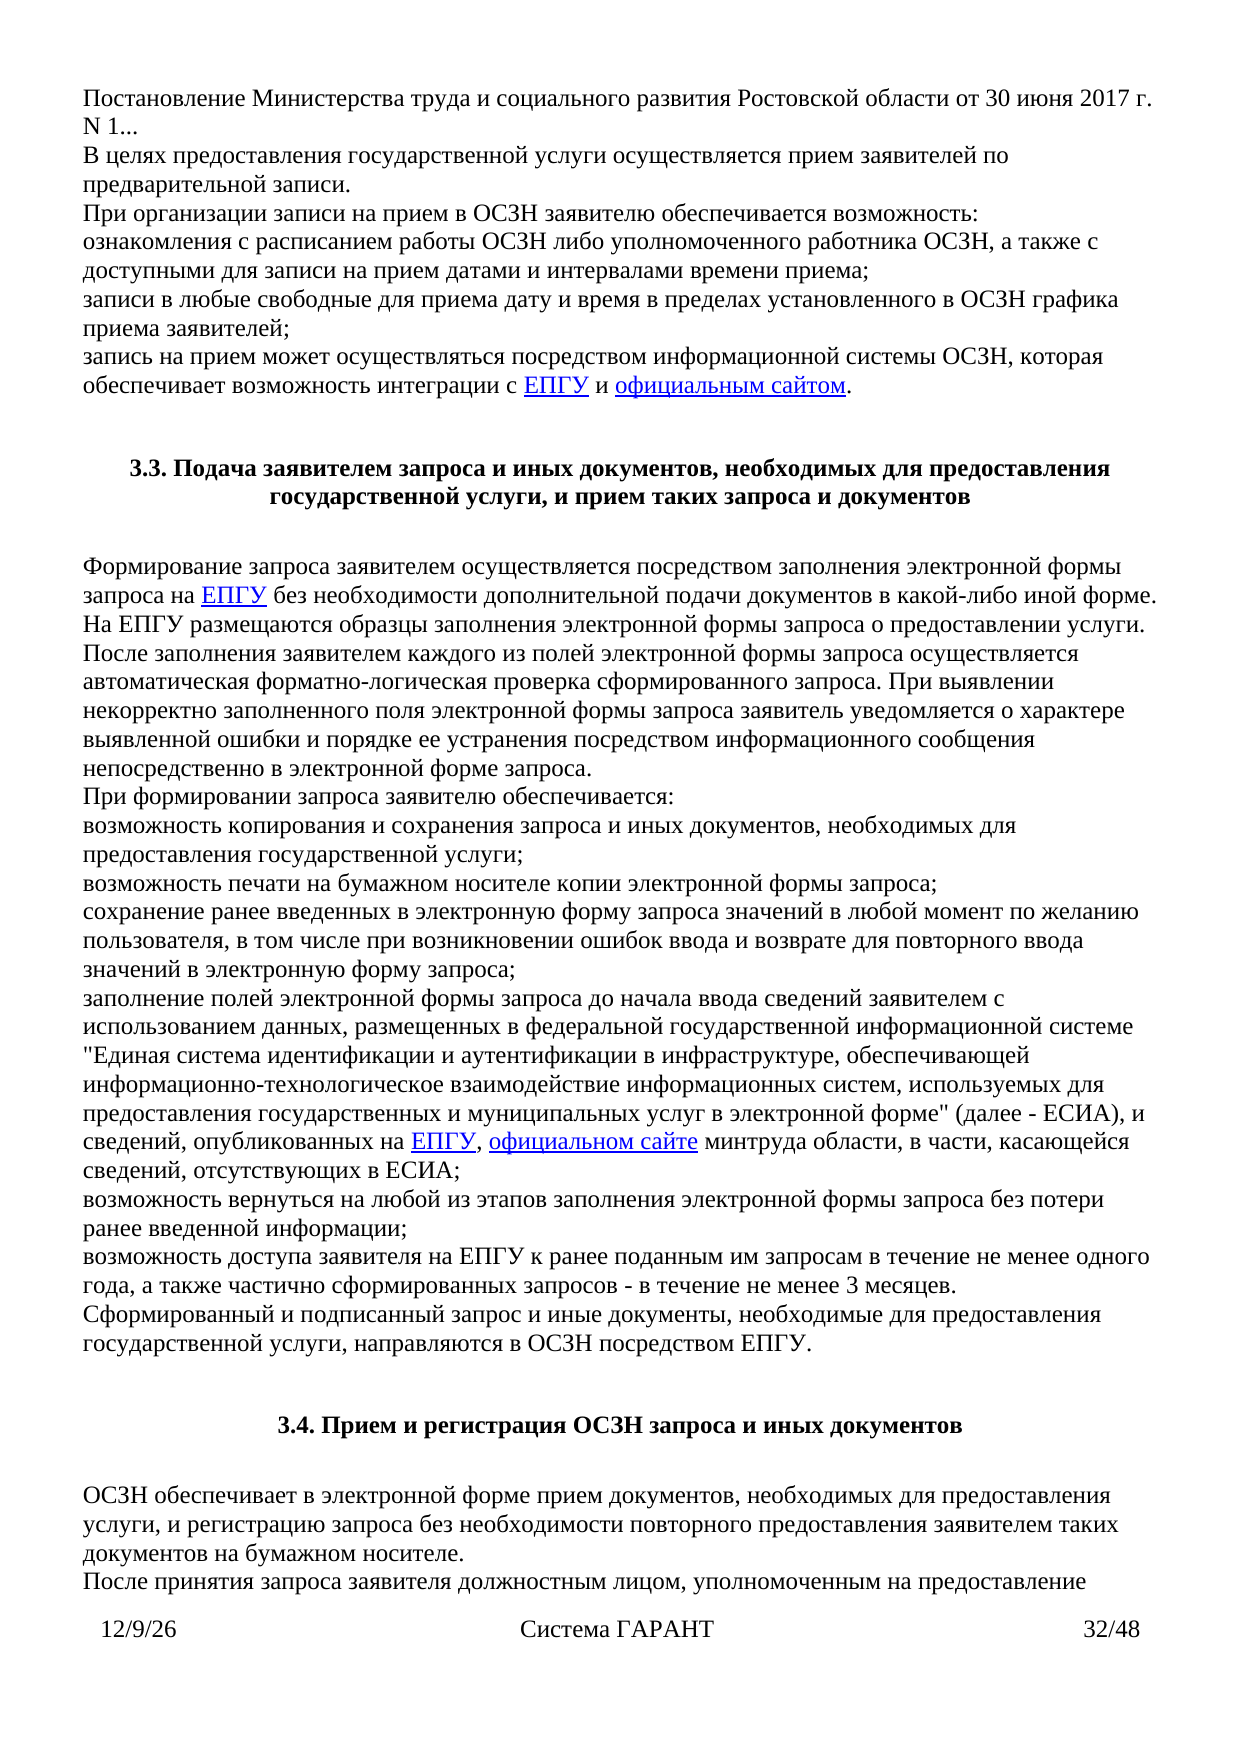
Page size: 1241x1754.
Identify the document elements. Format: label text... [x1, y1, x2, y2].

text возможность печати на бумажном носителе копии электронной формы запроса; [83, 868, 1157, 896]
text заполнение полей электронной формы запроса до начала ввода сведений заявителем с использованием данных, размещенных в федеральной государственной информационной системе "Единая система идентификации и аутентификации в инфраструктуре, обеспечивающей информационно-технологическое взаимодействие информационных систем, используемых для предоставления государственных и муниципальных услуг в электронной форме" (далее - ЕСИА), и сведений, опубликованных на ЕПГУ, официальном сайте минтруда области, в части, касающейся сведений, отсутствующих в ЕСИА; [83, 983, 1157, 1184]
text записи в любые свободные для приема дату и время в пределах установленного в ОСЗН графика приема заявителей; [83, 284, 1157, 341]
subtitle 3.4. Прием и регистрация ОСЗН запроса и иных документов [83, 1410, 1157, 1439]
text В целях предоставления государственной услуги осуществляется прием заявителей по предварительной записи. [83, 140, 1157, 198]
text возможность доступа заявителя на ЕПГУ к ранее поданным им запросам в течение не менее одного года, а также частично сформированных запросов - в течение не менее 3 месяцев. [83, 1241, 1157, 1299]
text После принятия запроса заявителя должностным лицом, уполномоченным на предоставление [83, 1566, 1157, 1595]
subtitle 3.3. Подача заявителем запроса и иных документов, необходимых для предоставления государственной услуги, и прием таких запроса и документов [83, 453, 1157, 510]
text возможность вернуться на любой из этапов заполнения электронной формы запроса без потери ранее введенной информации; [83, 1184, 1157, 1241]
text сохранение ранее введенных в электронную форму запроса значений в любой момент по желанию пользователя, в том числе при возникновении ошибок ввода и возврате для повторного ввода значений в электронную форму запроса; [83, 896, 1157, 983]
text При формировании запроса заявителю обеспечивается: [83, 781, 1157, 810]
text ОСЗН обеспечивает в электронной форме прием документов, необходимых для предоставления услуги, и регистрацию запроса без необходимости повторного предоставления заявителем таких документов на бумажном носителе. [83, 1480, 1157, 1566]
text При организации записи на прием в ОСЗН заявителю обеспечивается возможность: [83, 198, 1157, 226]
text Формирование запроса заявителем осуществляется посредством заполнения электронной формы запроса на ЕПГУ без необходимости дополнительной подачи документов в какой-либо иной форме. [83, 551, 1157, 609]
text После заполнения заявителем каждого из полей электронной формы запроса осуществляется автоматическая форматно-логическая проверка сформированного запроса. При выявлении некорректно заполненного поля электронной формы запроса заявитель уведомляется о характере выявленной ошибки и порядке ее устранения посредством информационного сообщения непосредственно в электронной форме запроса. [83, 638, 1157, 781]
text ознакомления с расписанием работы ОСЗН либо уполномоченного работника ОСЗН, а также с доступными для записи на прием датами и интервалами времени приема; [83, 226, 1157, 284]
text возможность копирования и сохранения запроса и иных документов, необходимых для предоставления государственной услуги; [83, 810, 1157, 868]
text На ЕПГУ размещаются образцы заполнения электронной формы запроса о предоставлении услуги. [83, 609, 1157, 638]
text запись на прием может осуществляться посредством информационной системы ОСЗН, которая обеспечивает возможность интеграции с ЕПГУ и официальным сайтом. [83, 341, 1157, 399]
text Сформированный и подписанный запрос и иные документы, необходимые для предоставления государственной услуги, направляются в ОСЗН посредством ЕПГУ. [83, 1299, 1157, 1356]
